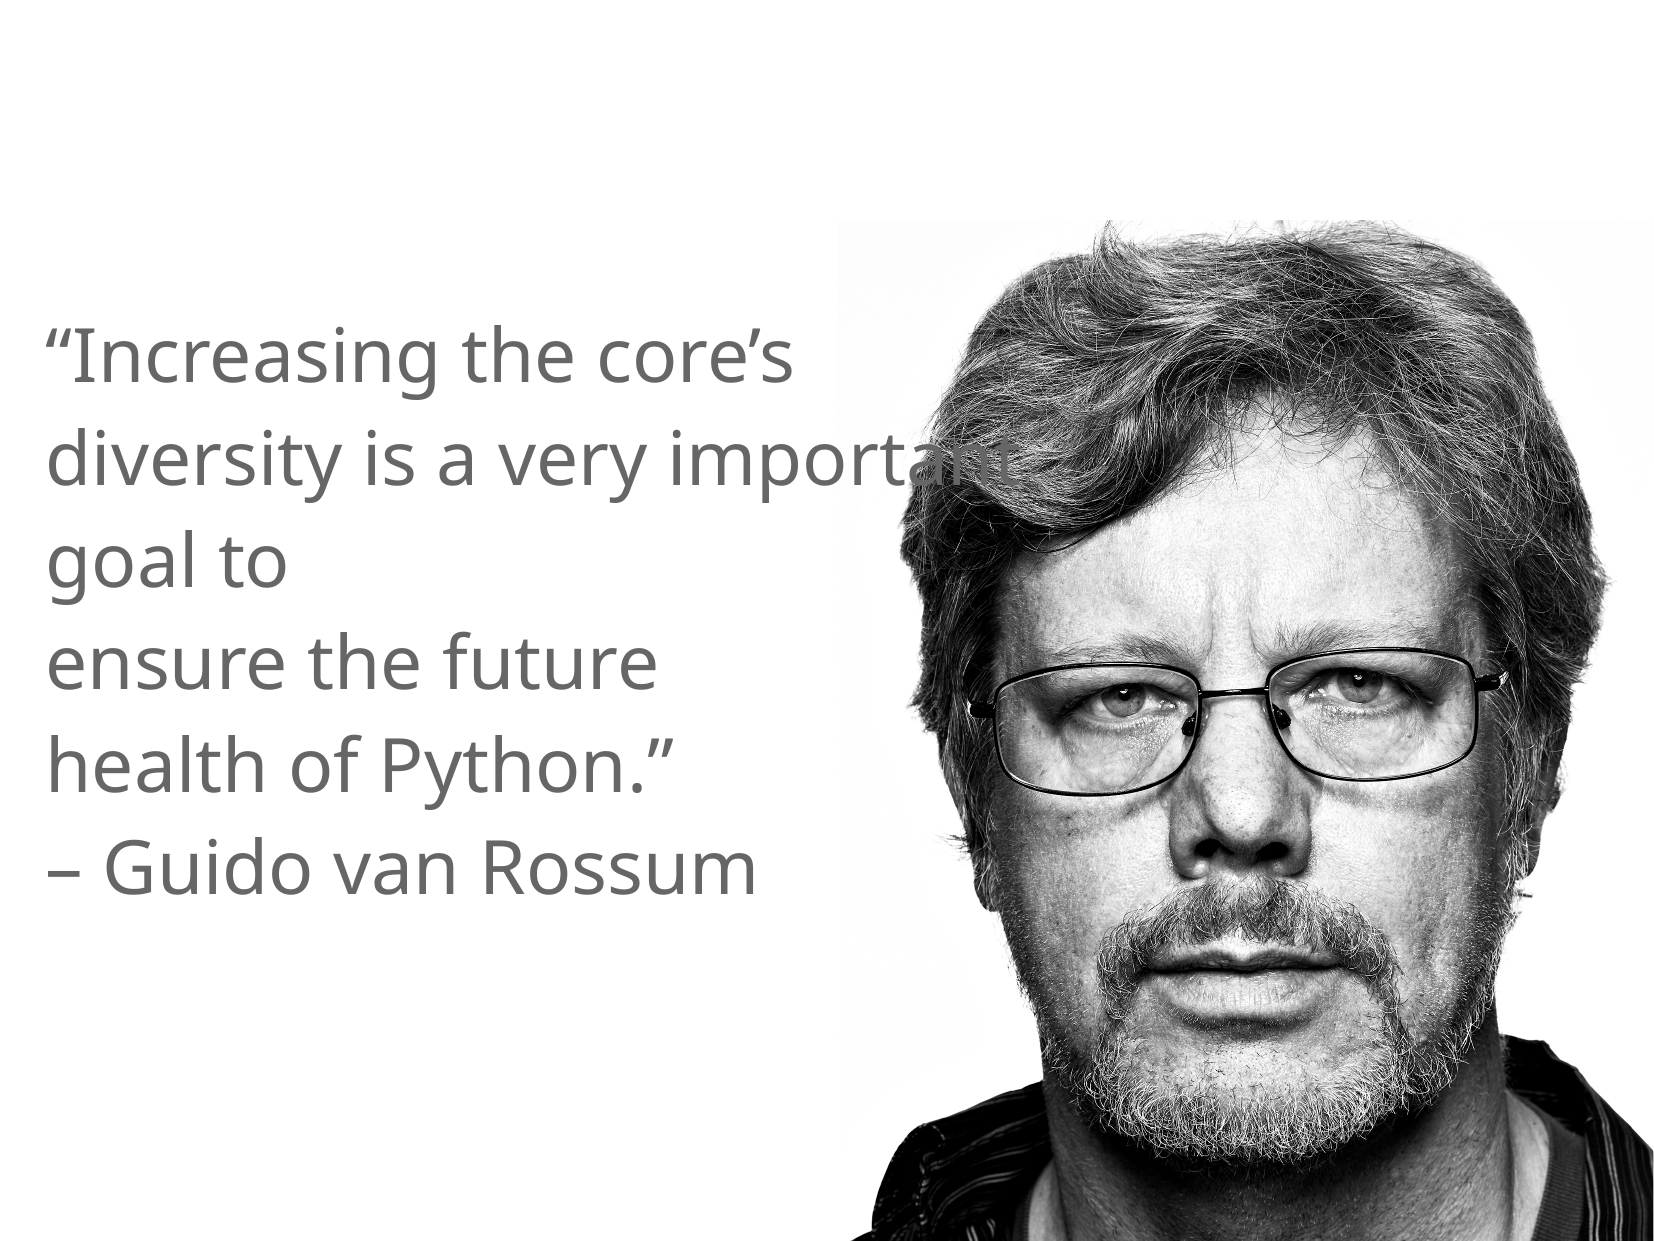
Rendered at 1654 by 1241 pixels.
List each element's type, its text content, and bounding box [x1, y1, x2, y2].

picture [838, 220, 1654, 1241]
list “Increasing the core’s diversity is a very important goal to ensure the future health of Python.” – Guido van Rossum [45, 302, 1038, 1206]
